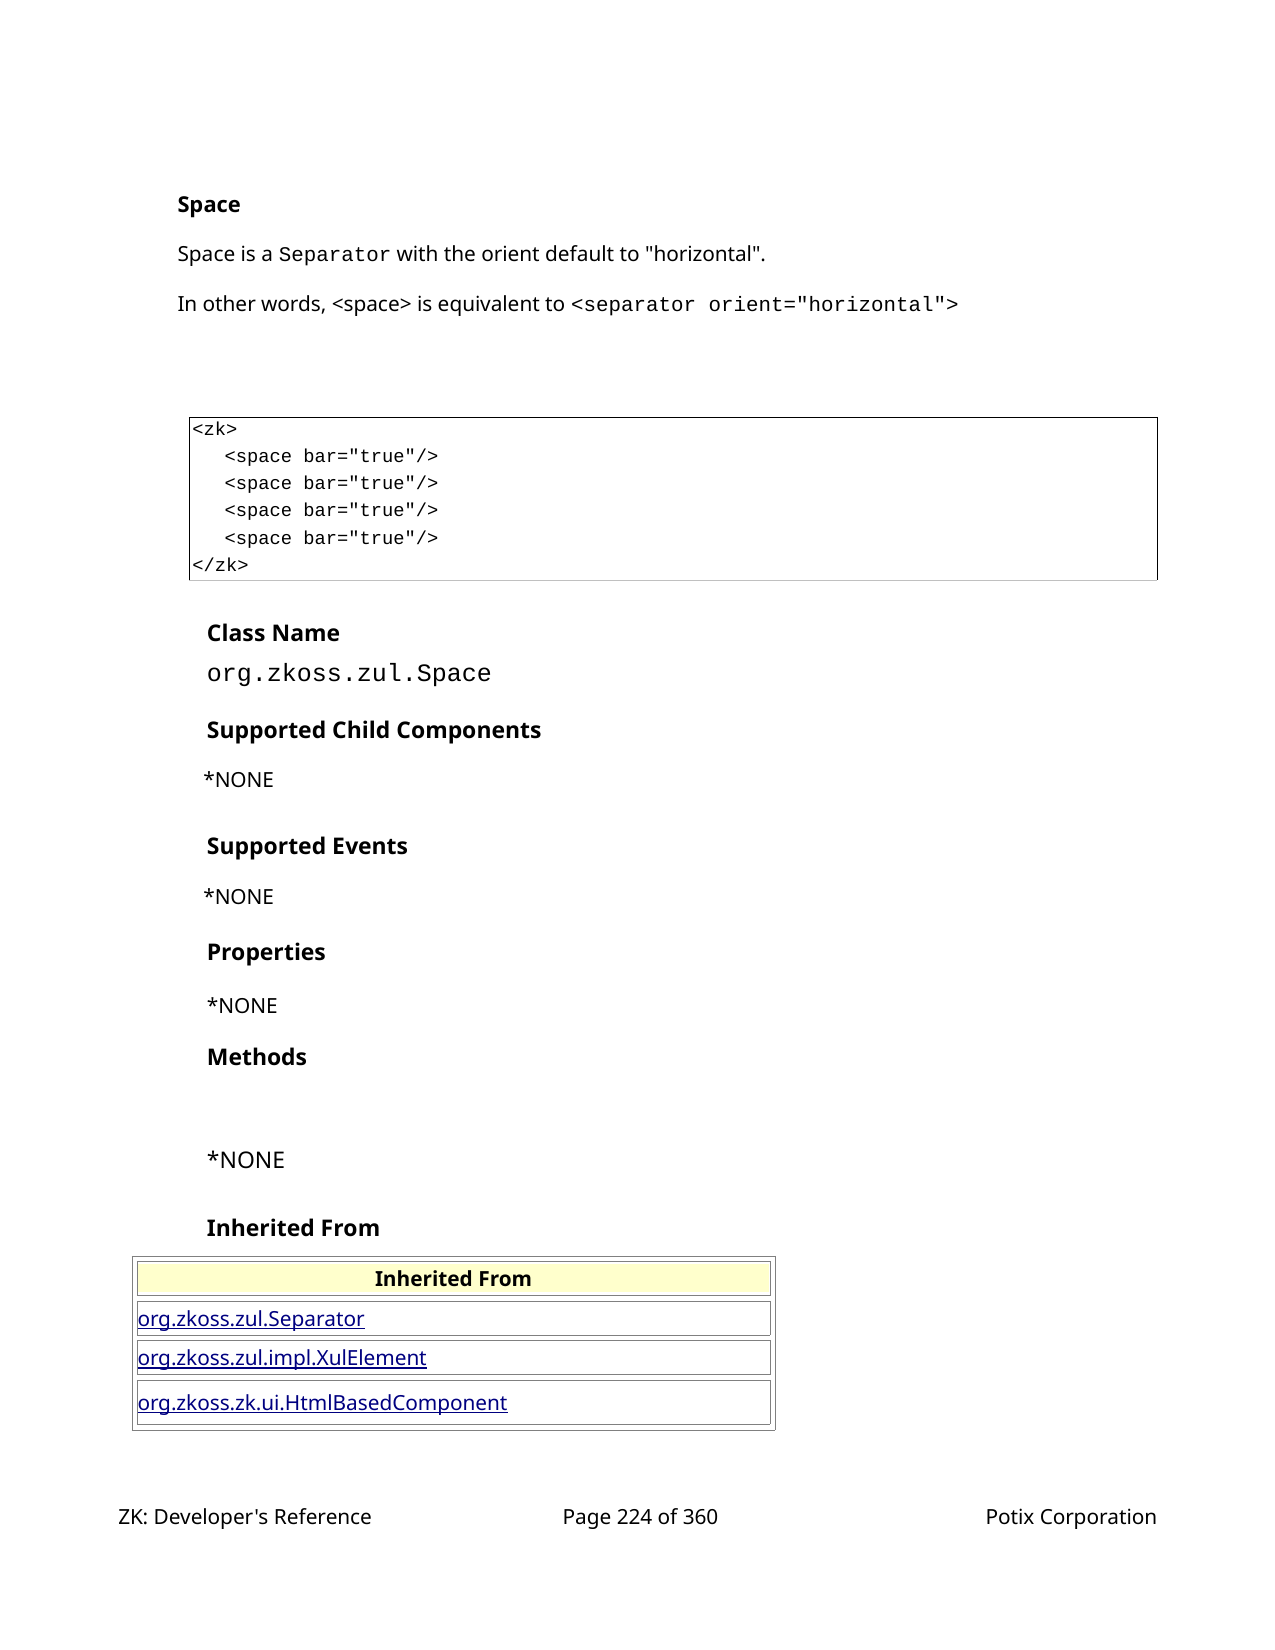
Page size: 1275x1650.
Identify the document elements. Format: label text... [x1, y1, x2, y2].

text <space bar="true"/> [190, 471, 1157, 495]
subtitle Supported Child Components [207, 713, 1157, 745]
text Space is a Separator with the orient default to "horizontal". [177, 239, 1157, 268]
text <space bar="true"/> [190, 444, 1157, 468]
text *NONE [207, 1144, 1157, 1176]
text In other words, <space> is equivalent to <separator orient="horizontal"> [177, 289, 1157, 317]
table_cell org.zkoss.zk.ui.HtmlBasedComponent [134, 1374, 772, 1424]
text org.zkoss.zul.Space [207, 660, 1157, 688]
subtitle *NONE [207, 992, 1157, 1020]
text <space bar="true"/> [190, 526, 1157, 550]
text *NONE [118, 882, 1157, 910]
subtitle Properties [207, 935, 1157, 967]
text <zk> [190, 418, 1157, 441]
subtitle Supported Events [207, 830, 1157, 862]
subtitle Inherited From [207, 1212, 1157, 1243]
table_cell org.zkoss.zul.Separator [134, 1295, 772, 1335]
subtitle Space [177, 189, 1157, 219]
text *NONE [118, 765, 1157, 794]
table_header Inherited From [134, 1257, 772, 1295]
text </zk> [190, 553, 1157, 580]
table_cell org.zkoss.zul.impl.XulElement [134, 1335, 772, 1374]
subtitle Class Name [207, 617, 1157, 648]
text <space bar="true"/> [190, 498, 1157, 523]
text Methods [207, 1041, 1157, 1072]
